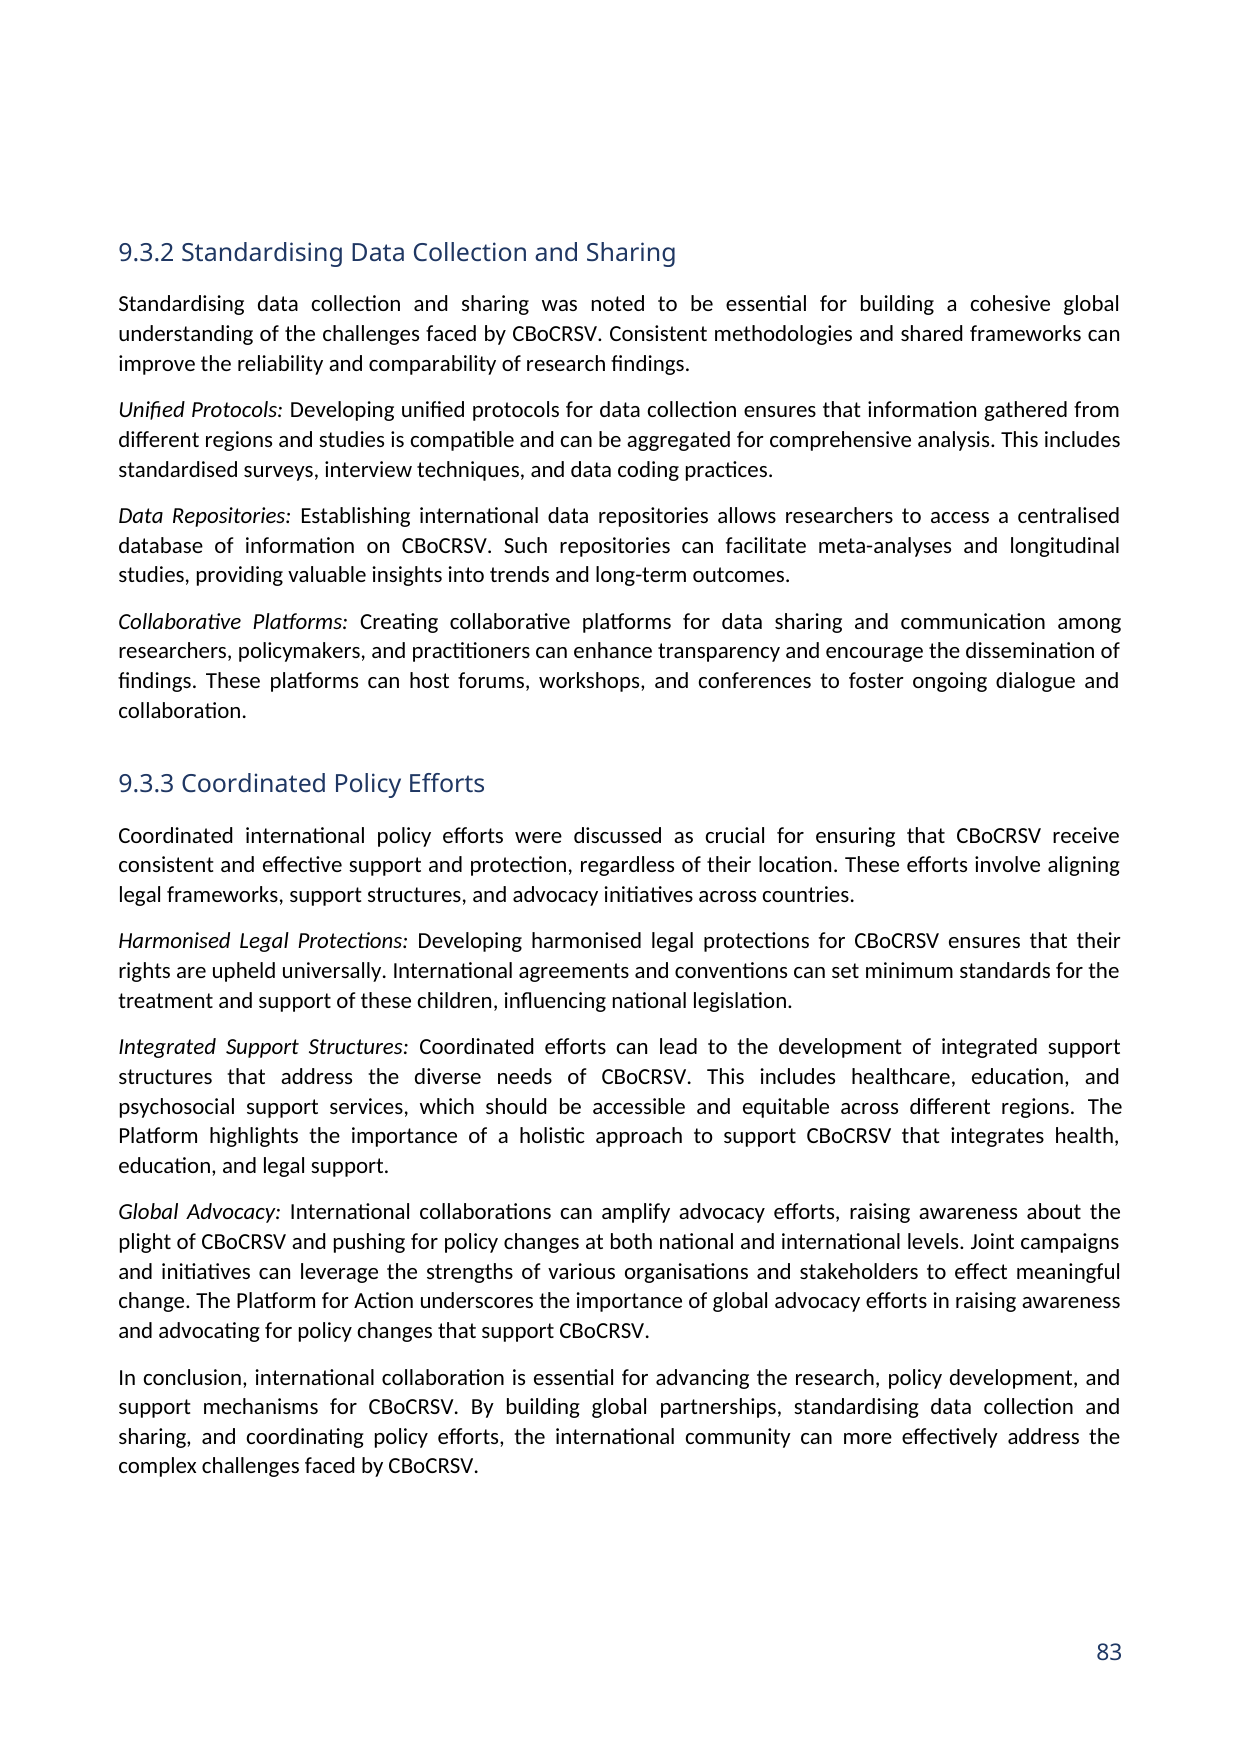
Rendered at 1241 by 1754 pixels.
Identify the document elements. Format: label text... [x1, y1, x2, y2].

text Collaborative Platforms: Creating collaborative platforms for data sharing and communication among researchers, policymakers, and practitioners can enhance transparency and encourage the dissemination of findings. These platforms can host forums, workshops, and conferences to foster ongoing dialogue and collaboration. [118, 607, 1122, 724]
subtitle 9.3.3 Coordinated Policy Efforts [118, 766, 1122, 800]
text Integrated Support Structures: Coordinated efforts can lead to the development of integrated support structures that address the diverse needs of CBoCRSV. This includes healthcare, education, and psychosocial support services, which should be accessible and equitable across different regions. The Platform highlights the importance of a holistic approach to support CBoCRSV that integrates health, education, and legal support. [118, 1032, 1122, 1179]
text Coordinated international policy efforts were discussed as crucial for ensuring that CBoCRSV receive consistent and effective support and protection, regardless of their location. These efforts involve aligning legal frameworks, support structures, and advocacy initiatives across countries. [118, 821, 1122, 908]
subtitle 9.3.2 Standardising Data Collection and Sharing [118, 234, 1122, 268]
text Unified Protocols: Developing unified protocols for data collection ensures that information gathered from different regions and studies is compatible and can be aggregated for comprehensive analysis. This includes standardised surveys, interview techniques, and data coding practices. [118, 395, 1122, 483]
text Harmonised Legal Protections: Developing harmonised legal protections for CBoCRSV ensures that their rights are upheld universally. International agreements and conventions can set minimum standards for the treatment and support of these children, influencing national legislation. [118, 927, 1122, 1014]
text Data Repositories: Establishing international data repositories allows researchers to access a centralised database of information on CBoCRSV. Such repositories can facilitate meta-analyses and longitudinal studies, providing valuable insights into trends and long-term outcomes. [118, 501, 1122, 588]
text Global Advocacy: International collaborations can amplify advocacy efforts, raising awareness about the plight of CBoCRSV and pushing for policy changes at both national and international levels. Joint campaigns and initiatives can leverage the strengths of various organisations and stakeholders to effect meaningful change. The Platform for Action underscores the importance of global advocacy efforts in raising awareness and advocating for policy changes that support CBoCRSV. [118, 1197, 1122, 1344]
text In conclusion, international collaboration is essential for advancing the research, policy development, and support mechanisms for CBoCRSV. By building global partnerships, standardising data collection and sharing, and coordinating policy efforts, the international community can more effectively address the complex challenges faced by CBoCRSV. [118, 1363, 1122, 1480]
text Standardising data collection and sharing was noted to be essential for building a cohesive global understanding of the challenges faced by CBoCRSV. Consistent methodologies and shared frameworks can improve the reliability and comparability of research findings. [118, 289, 1122, 377]
